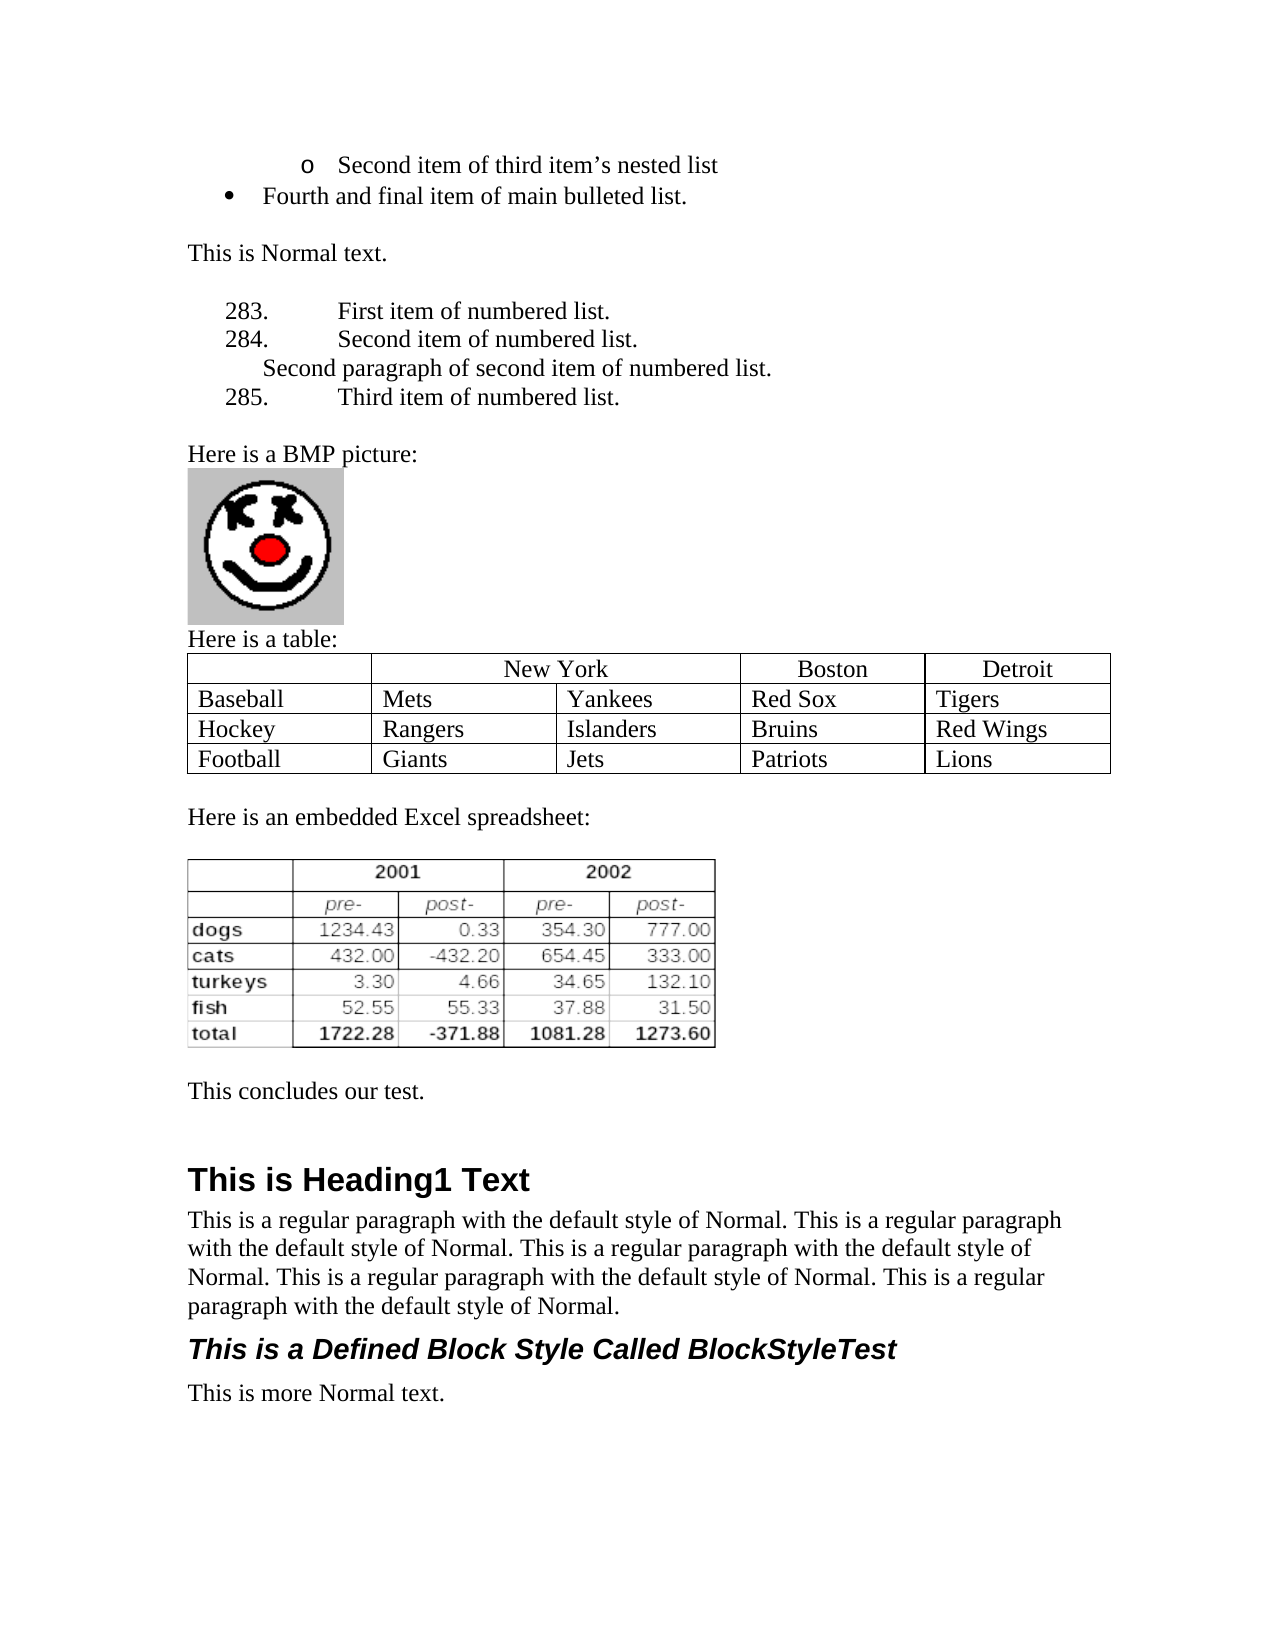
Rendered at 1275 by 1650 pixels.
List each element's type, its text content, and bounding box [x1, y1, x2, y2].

list Fourth and final item of main bulleted list. [225, 181, 1087, 209]
table_cell Islanders [557, 714, 740, 743]
table_cell Yankees [557, 684, 740, 713]
list Second item of third item’s nested list [300, 150, 1087, 181]
table_cell Red Wings [926, 714, 1110, 743]
table_cell Jets [557, 744, 740, 772]
table_cell Patriots [741, 744, 924, 772]
table_cell Giants [372, 744, 556, 772]
text This is a Defined Block Style Called BlockStyleTest [187, 1332, 1087, 1366]
list Third item of numbered list. [225, 382, 1087, 411]
table_header Boston [741, 654, 924, 683]
text Here is a table: [187, 624, 1087, 653]
table_header [188, 654, 371, 683]
table_cell Football [188, 744, 371, 772]
table_cell Mets [372, 684, 556, 713]
table_cell Rangers [372, 714, 556, 743]
list First item of numbered list. [225, 296, 1087, 324]
table_cell Lions [926, 744, 1110, 772]
table_cell Hockey [188, 714, 371, 743]
text This is a regular paragraph with the default style of Normal. This is a regular paragraph with the default style of Normal. This is a regular paragraph with the default style of Normal. This is a regular paragraph with the default style of Normal. This is a regular paragraph with the default style of Normal. [187, 1205, 1087, 1320]
text This is more Normal text. [187, 1378, 1087, 1407]
text Here is a BMP picture: [187, 439, 1087, 468]
table_header New York [372, 654, 740, 683]
text Second paragraph of second item of numbered list. [262, 353, 1087, 382]
table_cell Red Sox [741, 684, 924, 713]
table_header Detroit [926, 654, 1110, 683]
table_cell Baseball [188, 684, 371, 713]
text Here is an embedded Excel spreadsheet: [187, 802, 1087, 831]
subtitle This is Heading1 Text [187, 1160, 1087, 1198]
list Second item of numbered list. [225, 324, 1087, 353]
text This is Normal text. [187, 238, 1087, 267]
text This concludes our test. [187, 1076, 1087, 1105]
table_cell Tigers [926, 684, 1110, 713]
table_cell Bruins [741, 714, 924, 743]
